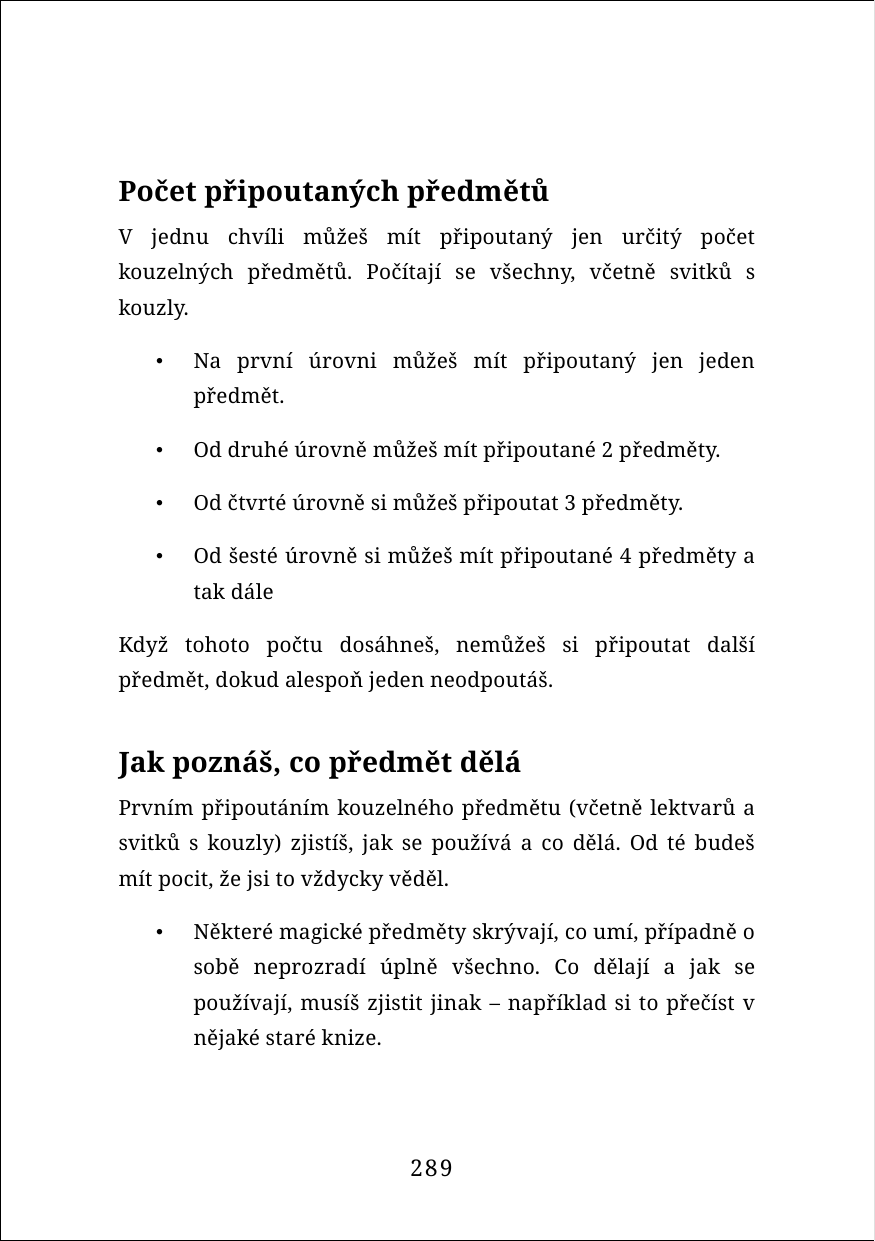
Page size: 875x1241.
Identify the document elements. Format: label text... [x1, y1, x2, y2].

list Některé magické předměty skrývají, co umí, případně o sobě neprozradí úplně všechno. Co dělají a jak se používají, musíš zjistit jinak – například si to přečíst v nějaké staré knize. [156, 917, 756, 1052]
text Prvním připoutáním kouzelného předmětu (včetně lektvarů a svitků s kouzly) zjistíš, jak se používá a co dělá. Od té budeš mít pocit, že jsi to vždycky věděl. [118, 793, 756, 892]
list Od šesté úrovně si můžeš mít připoutané 4 předměty a tak dále [156, 541, 756, 605]
subtitle Počet připoutaných předmětů [118, 172, 756, 210]
list Od čtvrté úrovně si můžeš připoutat 3 předměty. [156, 488, 756, 517]
text V jednu chvíli můžeš mít připoutaný jen určitý počet kouzelných předmětů. Počítají se všechny, včetně svitků s kouzly. [118, 222, 756, 321]
subtitle Jak poznáš, co předmět dělá [118, 742, 756, 781]
list Od druhé úrovně můžeš mít připoutané 2 předměty. [156, 435, 756, 463]
list Na první úrovni můžeš mít připoutaný jen jeden předmět. [156, 346, 756, 410]
text Když tohoto počtu dosáhneš, nemůžeš si připoutat další předmět, dokud alespoň jeden neodpoutáš. [118, 630, 756, 694]
